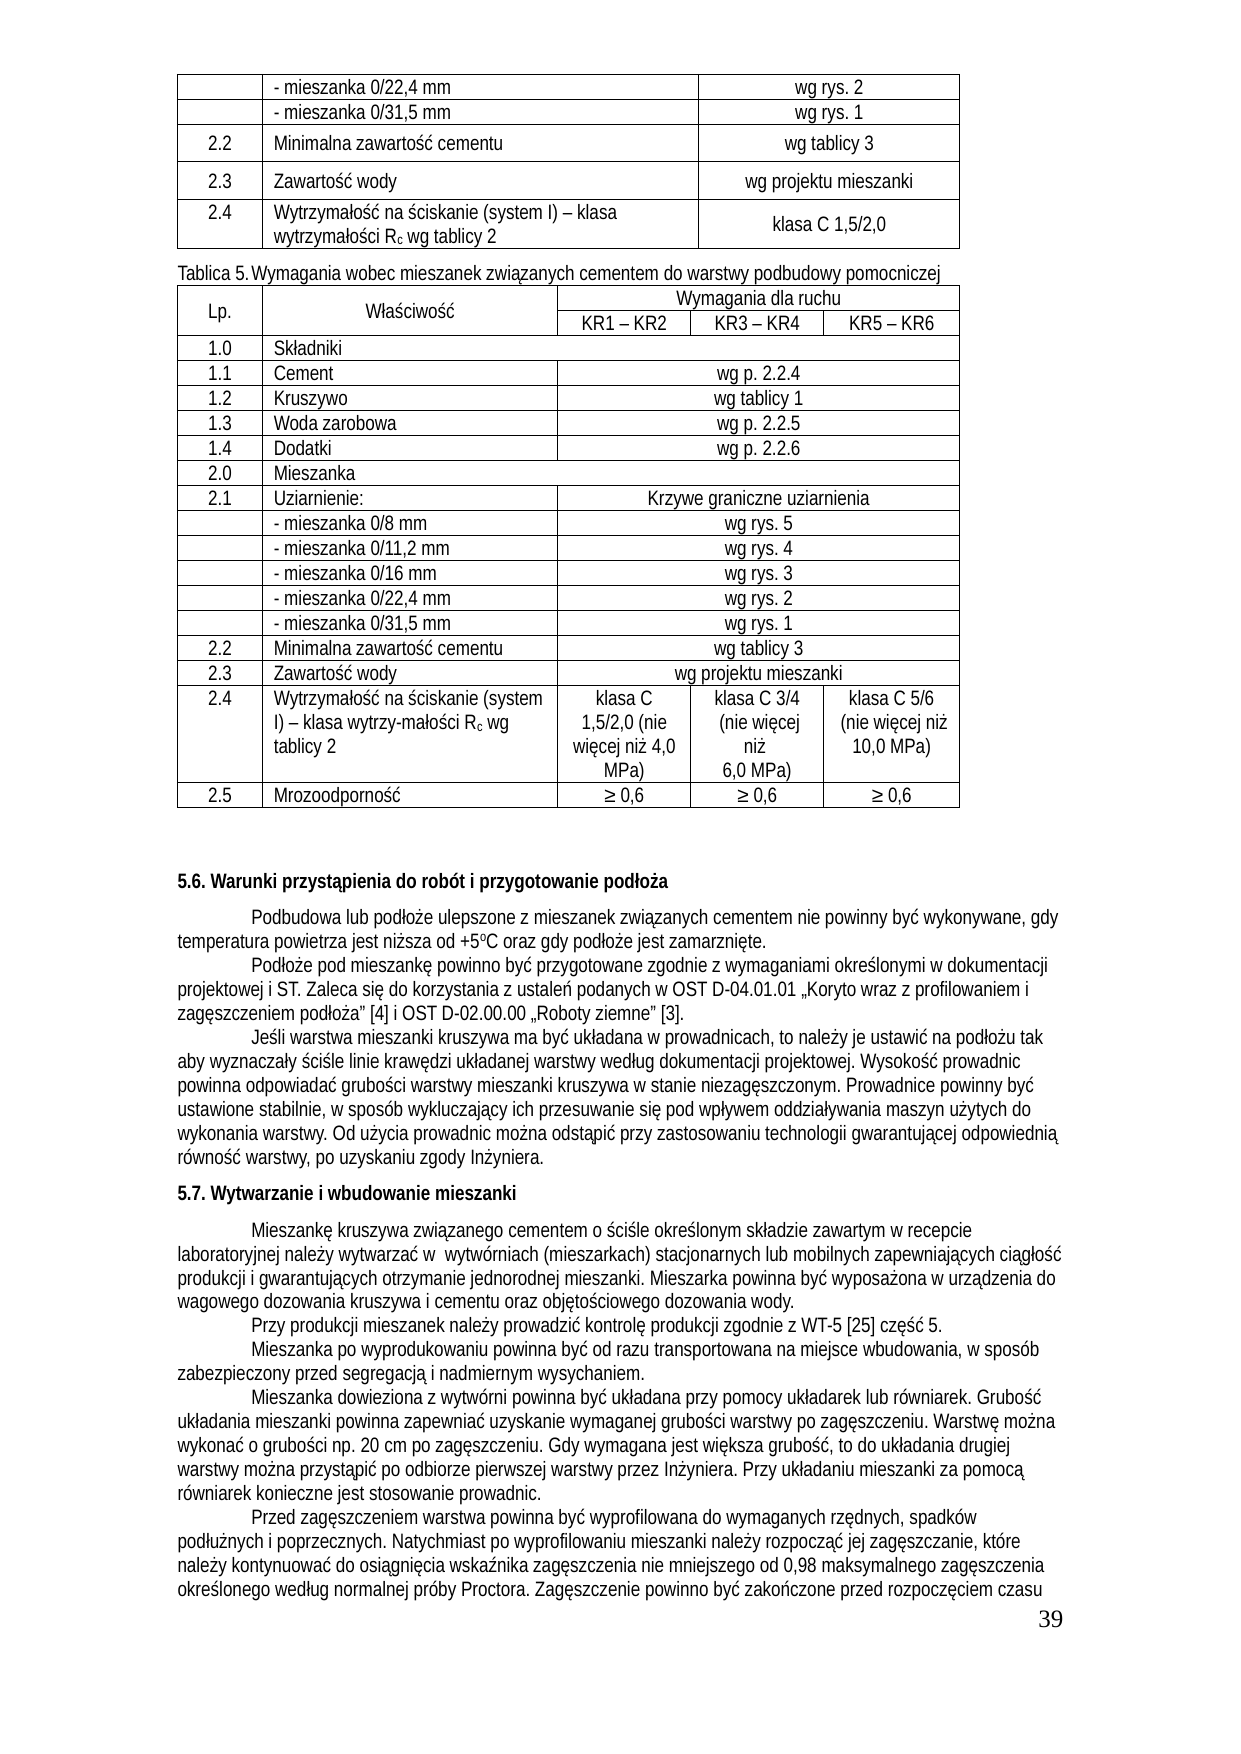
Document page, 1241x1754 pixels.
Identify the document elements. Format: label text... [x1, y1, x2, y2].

subtitle 5.7. Wytwarzanie i wbudowanie mieszanki [177, 1181, 1063, 1205]
table_cell 2.5 [178, 783, 262, 807]
text Mieszanka dowieziona z wytwórni powinna być układana przy pomocy układarek lub równiarek. Grubość układania mieszanki powinna zapewniać uzyskanie wymaganej grubości warstwy po zagęszczeniu. Warstwę można wykonać o grubości np. 20 cm po zagęszczeniu. Gdy wymagana jest większa grubość, to do układania drugiej warstwy można przystąpić po odbiorze pierwszej warstwy przez Inżyniera. Przy układaniu mieszanki za pomocą równiarek konieczne jest stosowanie prowadnic. [177, 1385, 1063, 1505]
table_cell 2.1 [178, 486, 262, 510]
table_cell Minimalna zawartość cementu [263, 636, 557, 660]
text Podłoże pod mieszankę powinno być przygotowane zgodnie z wymaganiami określonymi w dokumentacji projektowej i ST. Zaleca się do korzystania z ustaleń podanych w OST D-04.01.01 „Koryto wraz z profilowaniem i zagęszczeniem podłoża” [4] i OST D-02.00.00 „Roboty ziemne” [3]. [177, 953, 1063, 1025]
text Mieszanka po wyprodukowaniu powinna być od razu transportowana na miejsce wbudowania, w sposób zabezpieczony przed segregacją i nadmiernym wysychaniem. [177, 1337, 1063, 1385]
table_cell wg rys. 1 [558, 611, 959, 635]
table_cell wg rys. 1 [699, 100, 959, 124]
table_cell - mieszanka 0/22,4 mm [263, 586, 557, 610]
table_cell [178, 511, 262, 535]
table_cell 1.4 [178, 436, 262, 460]
table_cell wg rys. 3 [558, 561, 959, 585]
table_cell - mieszanka 0/16 mm [263, 561, 557, 585]
table_cell 2.2 [178, 636, 262, 660]
table_cell Mieszanka [263, 461, 959, 485]
table_cell - mieszanka 0/11,2 mm [263, 536, 557, 560]
table_cell 2.0 [178, 461, 262, 485]
table_cell Zawartość wody [263, 162, 698, 199]
table_cell wg rys. 2 [699, 75, 959, 99]
table_cell 1.3 [178, 411, 262, 435]
table_cell 2.3 [178, 661, 262, 685]
table_cell [178, 561, 262, 585]
table_cell wg tablicy 1 [558, 386, 959, 410]
table_cell [178, 536, 262, 560]
table_cell Zawartość wody [263, 661, 557, 685]
table_cell klasa C 1,5/2,0 [699, 200, 959, 248]
table_cell Woda zarobowa [263, 411, 557, 435]
table_cell 2.4 [178, 200, 262, 248]
table_cell wg projektu mieszanki [699, 162, 959, 199]
text Podbudowa lub podłoże ulepszone z mieszanek związanych cementem nie powinny być wykonywane, gdy temperatura powietrza jest niższa od +5oC oraz gdy podłoże jest zamarznięte. [177, 905, 1063, 953]
table_cell wg projektu mieszanki [558, 661, 959, 685]
table_cell wg tablicy 3 [699, 125, 959, 161]
table_cell [178, 586, 262, 610]
table_header Lp. [178, 286, 262, 335]
text Tablica 5. Wymagania wobec mieszanek związanych cementem do warstwy podbudowy pomocniczej [177, 261, 1063, 285]
table_cell Uziarnienie: [263, 486, 557, 510]
text Przed zagęszczeniem warstwa powinna być wyprofilowana do wymaganych rzędnych, spadków podłużnych i poprzecznych. Natychmiast po wyprofilowaniu mieszanki należy rozpocząć jej zagęszczanie, które należy kontynuować do osiągnięcia wskaźnika zagęszczenia nie mniejszego od 0,98 maksymalnego zagęszczenia określonego według normalnej próby Proctora. Zagęszczenie powinno być zakończone przed rozpoczęciem czasu [177, 1505, 1063, 1601]
table_cell 2.4 [178, 686, 262, 782]
table_cell - mieszanka 0/22,4 mm [263, 75, 698, 99]
table_cell [178, 611, 262, 635]
table_cell 1.0 [178, 336, 262, 360]
table_cell KR5 – KR6 [824, 311, 959, 335]
table_cell - mieszanka 0/31,5 mm [263, 611, 557, 635]
table_cell Wytrzymałość na ściskanie (system I) – klasa wytrzymałości Rc wg tablicy 2 [263, 200, 698, 248]
table_header Właściwość [263, 286, 557, 335]
table_cell 2.3 [178, 162, 262, 199]
table_cell wg tablicy 3 [558, 636, 959, 660]
table_cell Składniki [263, 336, 959, 360]
text Mieszankę kruszywa związanego cementem o ściśle określonym składzie zawartym w recepcie laboratoryjnej należy wytwarzać w wytwórniach (mieszarkach) stacjonarnych lub mobilnych zapewniających ciągłość produkcji i gwarantujących otrzymanie jednorodnej mieszanki. Mieszarka powinna być wyposażona w urządzenia do wagowego dozowania kruszywa i cementu oraz objętościowego dozowania wody. [177, 1217, 1063, 1313]
text Przy produkcji mieszanek należy prowadzić kontrolę produkcji zgodnie z WT-5 [25] część 5. [177, 1313, 1063, 1337]
table_cell 1.2 [178, 386, 262, 410]
subtitle 5.6. Warunki przystąpienia do robót i przygotowanie podłoża [177, 868, 1063, 892]
table_cell Cement [263, 361, 557, 385]
table_cell wg rys. 4 [558, 536, 959, 560]
table_cell klasa C 1,5/2,0 (nie więcej niż 4,0 MPa) [558, 686, 690, 782]
table_header Wymagania dla ruchu [558, 286, 959, 310]
table_cell wg rys. 2 [558, 586, 959, 610]
table_cell wg p. 2.2.5 [558, 411, 959, 435]
text Jeśli warstwa mieszanki kruszywa ma być układana w prowadnicach, to należy je ustawić na podłożu tak aby wyznaczały ściśle linie krawędzi układanej warstwy według dokumentacji projektowej. Wysokość prowadnic powinna odpowiadać grubości warstwy mieszanki kruszywa w stanie niezagęszczonym. Prowadnice powinny być ustawione stabilnie, w sposób wykluczający ich przesuwanie się pod wpływem oddziaływania maszyn użytych do wykonania warstwy. Od użycia prowadnic można odstąpić przy zastosowaniu technologii gwarantującej odpowiednią równość warstwy, po uzyskaniu zgody Inżyniera. [177, 1025, 1063, 1168]
table_cell - mieszanka 0/8 mm [263, 511, 557, 535]
table_cell klasa C 5/6 (nie więcej niż 10,0 MPa) [824, 686, 959, 782]
table_cell ≥ 0,6 [691, 783, 823, 807]
table_cell wg rys. 5 [558, 511, 959, 535]
table_cell Dodatki [263, 436, 557, 460]
table_cell ≥ 0,6 [824, 783, 959, 807]
table_cell klasa C 3/4 (nie więcej niż 6,0 MPa) [691, 686, 823, 782]
table_cell Wytrzymałość na ściskanie (system I) – klasa wytrzy-małości Rc wg tablicy 2 [263, 686, 557, 782]
table_cell KR3 – KR4 [691, 311, 823, 335]
table_cell wg p. 2.2.4 [558, 361, 959, 385]
table_cell 1.1 [178, 361, 262, 385]
table_cell Kruszywo [263, 386, 557, 410]
table_cell Krzywe graniczne uziarnienia [558, 486, 959, 510]
table_cell 2.2 [178, 125, 262, 161]
table_cell KR1 – KR2 [558, 311, 690, 335]
table_cell wg p. 2.2.6 [558, 436, 959, 460]
table_cell ≥ 0,6 [558, 783, 690, 807]
table_cell Minimalna zawartość cementu [263, 125, 698, 161]
table_cell [178, 100, 262, 124]
table_cell - mieszanka 0/31,5 mm [263, 100, 698, 124]
table_cell [178, 75, 262, 99]
table_cell Mrozoodporność [263, 783, 557, 807]
